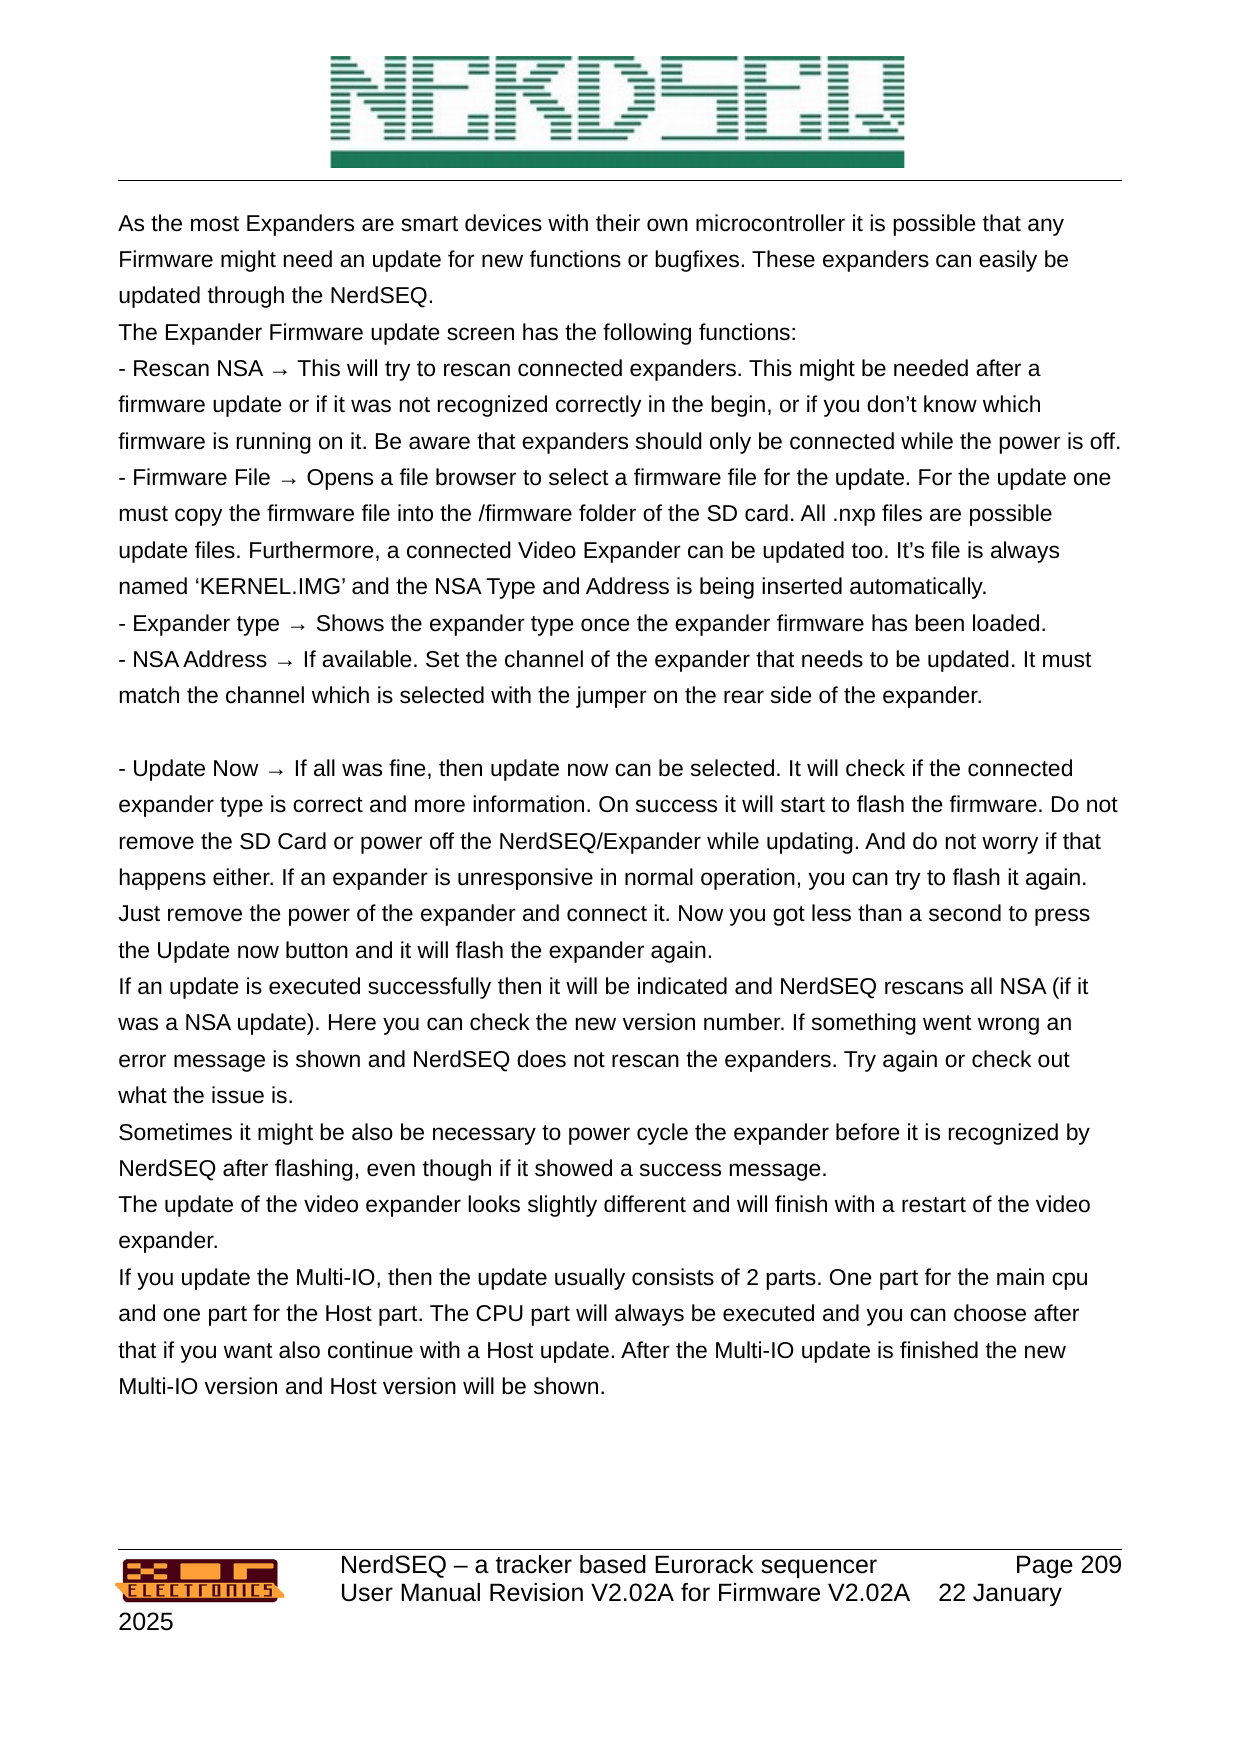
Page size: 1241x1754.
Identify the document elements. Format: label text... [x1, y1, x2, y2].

text If you update the Multi-IO, then the update usually consists of 2 parts. One part for the main cpu and one part for the Host part. The CPU part will always be executed and you can choose after that if you want also continue with a Host update. After the Multi-IO update is finished the new Multi-IO version and Host version will be shown. [118, 1264, 1122, 1399]
text The update of the video expander looks slightly different and will finish with a restart of the video expander. [118, 1191, 1122, 1254]
text - Update Now → If all was fine, then update now can be selected. It will check if the connected expander type is correct and more information. On success it will start to flash the firmware. Do not remove the SD Card or power off the NerdSEQ/Expander while updating. And do not worry if that happens either. If an expander is unresponsive in normal operation, you can try to flash it again. Just remove the power of the expander and connect it. Now you got less than a second to press the Update now button and it will flash the expander again. [118, 755, 1122, 963]
text - NSA Address → If available. Set the channel of the expander that needs to be updated. It must match the channel which is selected with the jumper on the rear side of the expander. [118, 646, 1122, 708]
picture [330, 56, 905, 168]
text As the most Expanders are smart devices with their own microcontroller it is possible that any Firmware might need an update for new functions or bugfixes. These expanders can easily be updated through the NerdSEQ. [118, 209, 1122, 309]
text If an update is executed successfully then it will be indicated and NerdSEQ rescans all NSA (if it was a NSA update). Here you can check the new version number. If something went wrong an error message is shown and NerdSEQ does not rescan the expanders. Try again or check out what the issue is. Sometimes it might be also be necessary to power cycle the expander before it is recognized by NerdSEQ after flashing, even though if it showed a success message. [118, 973, 1122, 1181]
text - Rescan NSA → This will try to rescan connected expanders. This might be needed after a firmware update or if it was not recognized correctly in the begin, or if you don’t know which firmware is running on it. Be aware that expanders should only be connected while the power is off. [118, 355, 1122, 454]
text - Expander type → Shows the expander type once the expander firmware has been loaded. [118, 609, 1122, 636]
text - Firmware File → Opens a file browser to select a firmware file for the update. For the update one must copy the firmware file into the /firmware folder of the SD card. All .nxp files are possible update files. Furthermore, a connected Video Expander can be updated too. It’s file is always named ‘KERNEL.IMG’ and the NSA Type and Address is being inserted automatically. [118, 464, 1122, 599]
text The Expander Firmware update screen has the following functions: [118, 319, 1122, 345]
picture [115, 1555, 285, 1605]
